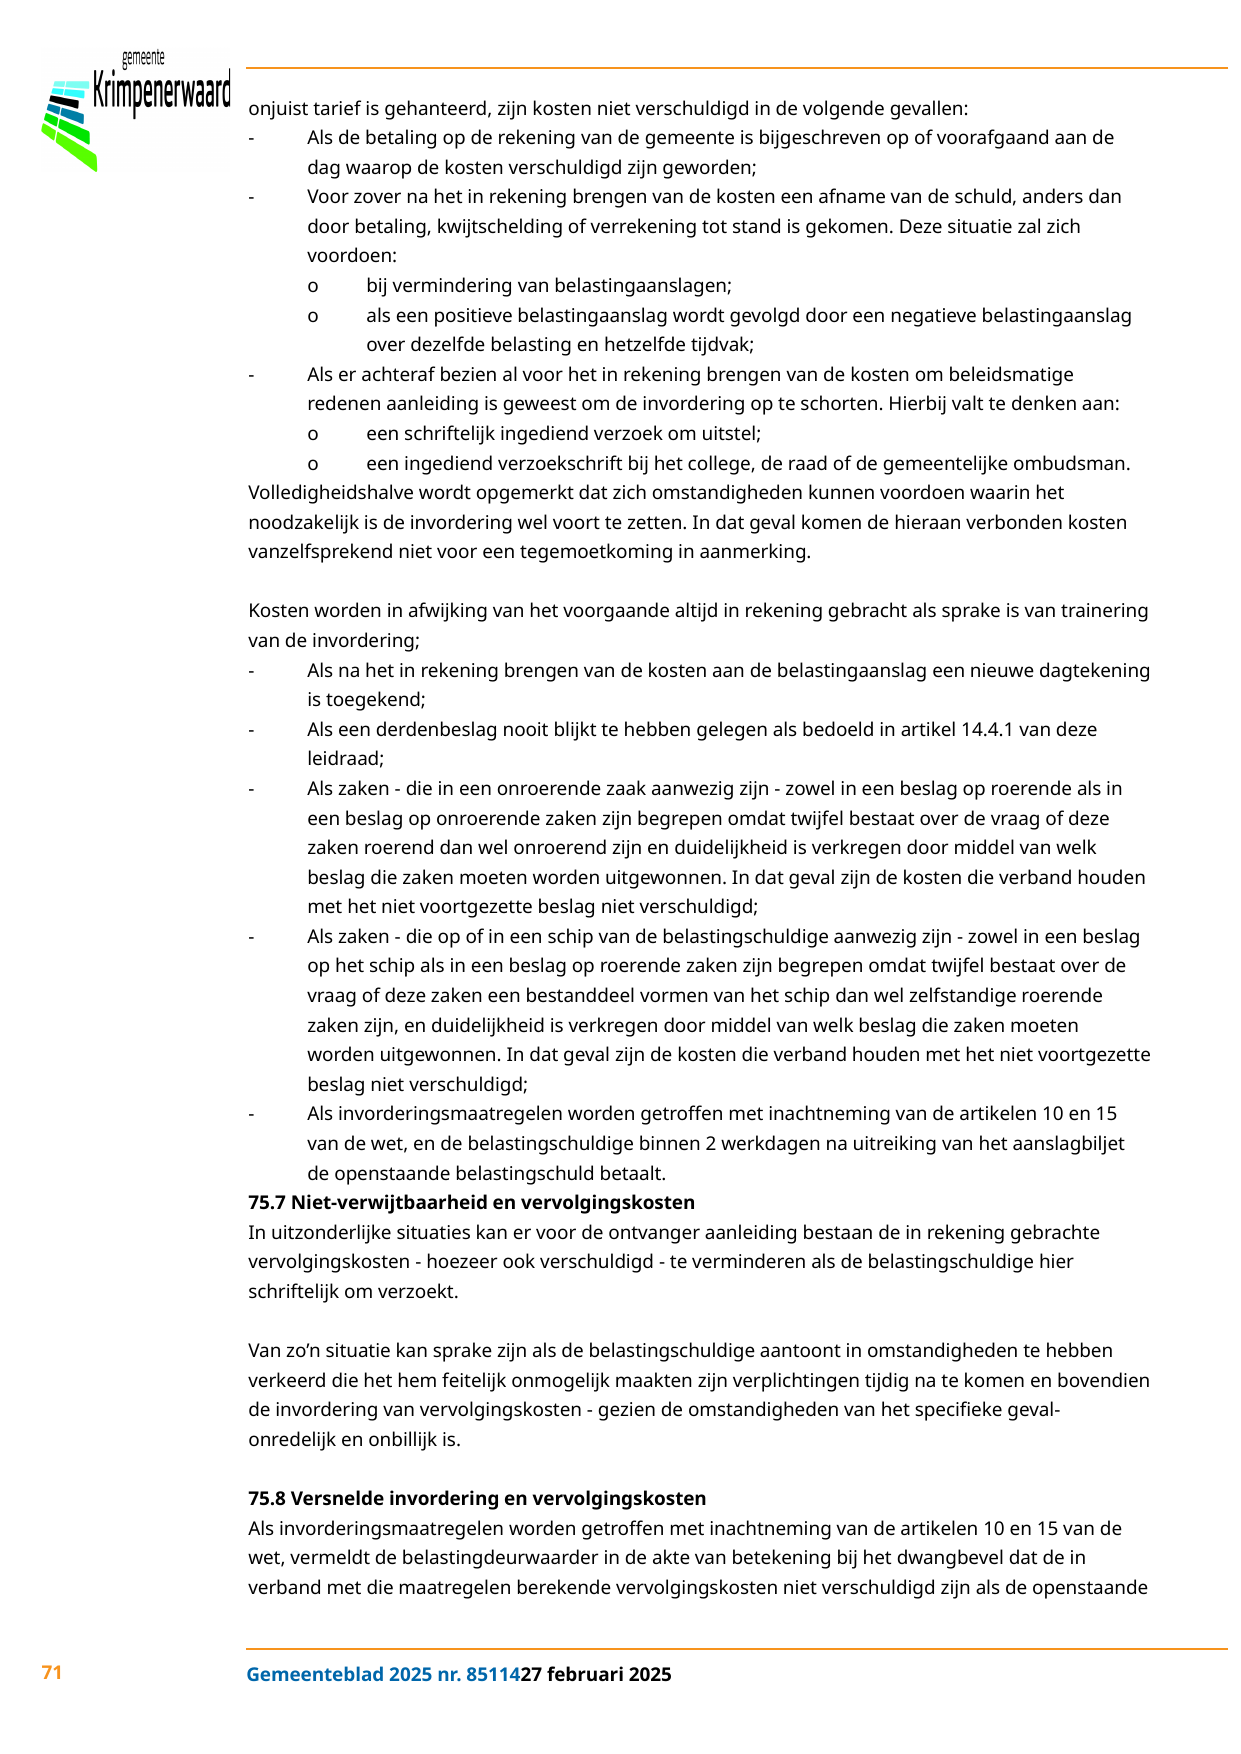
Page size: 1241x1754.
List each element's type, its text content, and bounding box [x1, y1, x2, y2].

text 75.7 Niet-verwijtbaarheid en vervolgingskosten [248, 1189, 1152, 1215]
list Als een derdenbeslag nooit blijkt te hebben gelegen als bedoeld in artikel 14.4.1 van deze leidraad; [248, 716, 1152, 771]
list een schriftelijk ingediend verzoek om uitstel; [307, 420, 1152, 446]
list als een positieve belastingaanslag wordt gevolgd door een negatieve belastingaanslag over dezelfde belasting en hetzelfde tijdvak; [307, 302, 1152, 357]
text 75.8 Versnelde invordering en vervolgingskosten [248, 1485, 1152, 1511]
list Als invorderingsmaatregelen worden getroffen met inachtneming van de artikelen 10 en 15 van de wet, en de belastingschuldige binnen 2 werkdagen na uitreiking van het aanslagbiljet de openstaande belastingschuld betaalt. [248, 1101, 1152, 1186]
list een ingediend verzoekschrift bij het college, de raad of de gemeentelijke ombudsman. [307, 450, 1152, 476]
list bij vermindering van belastingaanslagen; [307, 272, 1152, 298]
text onjuist tarief is gehanteerd, zijn kosten niet verschuldigd in de volgende gevallen: [248, 95, 1152, 121]
list Voor zover na het in rekening brengen van de kosten een afname van de schuld, anders dan door betaling, kwijtschelding of verrekening tot stand is gekomen. Deze situatie zal zich voordoen: [248, 183, 1152, 268]
list Als zaken - die op of in een schip van de belastingschuldige aanwezig zijn - zowel in een beslag op het schip als in een beslag op roerende zaken zijn begrepen omdat twijfel bestaat over de vraag of deze zaken een bestanddeel vormen van het schip dan wel zelfstandige roerende zaken zijn, en duidelijkheid is verkregen door middel van welk beslag die zaken moeten worden uitgewonnen. In dat geval zijn de kosten die verband houden met het niet voortgezette beslag niet verschuldigd; [248, 923, 1152, 1097]
picture [41, 47, 231, 172]
list Als na het in rekening brengen van de kosten aan de belastingaanslag een nieuwe dagtekening is toegekend; [248, 657, 1152, 712]
text Als invorderingsmaatregelen worden getroffen met inachtneming van de artikelen 10 en 15 van de wet, vermeldt de belastingdeurwaarder in de akte van betekening bij het dwangbevel dat de in verband met die maatregelen berekende vervolgingskosten niet verschuldigd zijn als de openstaande [248, 1515, 1152, 1600]
list Als er achteraf bezien al voor het in rekening brengen van de kosten om beleidsmatige redenen aanleiding is geweest om de invordering op te schorten. Hierbij valt te denken aan: [248, 361, 1152, 416]
text Kosten worden in afwijking van het voorgaande altijd in rekening gebracht als sprake is van trainering van de invordering; [248, 598, 1152, 653]
list Als de betaling op de rekening van de gemeente is bijgeschreven op of voorafgaand aan de dag waarop de kosten verschuldigd zijn geworden; [248, 124, 1152, 180]
text Van zo’n situatie kan sprake zijn als de belastingschuldige aantoont in omstandigheden te hebben verkeerd die het hem feitelijk onmogelijk maakten zijn verplichtingen tijdig na te komen en bovendien de invordering van vervolgingskosten - gezien de omstandigheden van het specifieke geval- onredelijk en onbillijk is. [248, 1337, 1152, 1452]
text Volledigheidshalve wordt opgemerkt dat zich omstandigheden kunnen voordoen waarin het noodzakelijk is de invordering wel voort te zetten. In dat geval komen de hieraan verbonden kosten vanzelfsprekend niet voor een tegemoetkoming in aanmerking. [248, 479, 1152, 564]
text In uitzonderlijke situaties kan er voor de ontvanger aanleiding bestaan de in rekening gebrachte vervolgingskosten - hoezeer ook verschuldigd - te verminderen als de belastingschuldige hier schriftelijk om verzoekt. [248, 1219, 1152, 1304]
list Als zaken - die in een onroerende zaak aanwezig zijn - zowel in een beslag op roerende als in een beslag op onroerende zaken zijn begrepen omdat twijfel bestaat over de vraag of deze zaken roerend dan wel onroerend zijn en duidelijkheid is verkregen door middel van welk beslag die zaken moeten worden uitgewonnen. In dat geval zijn de kosten die verband houden met het niet voortgezette beslag niet verschuldigd; [248, 775, 1152, 919]
